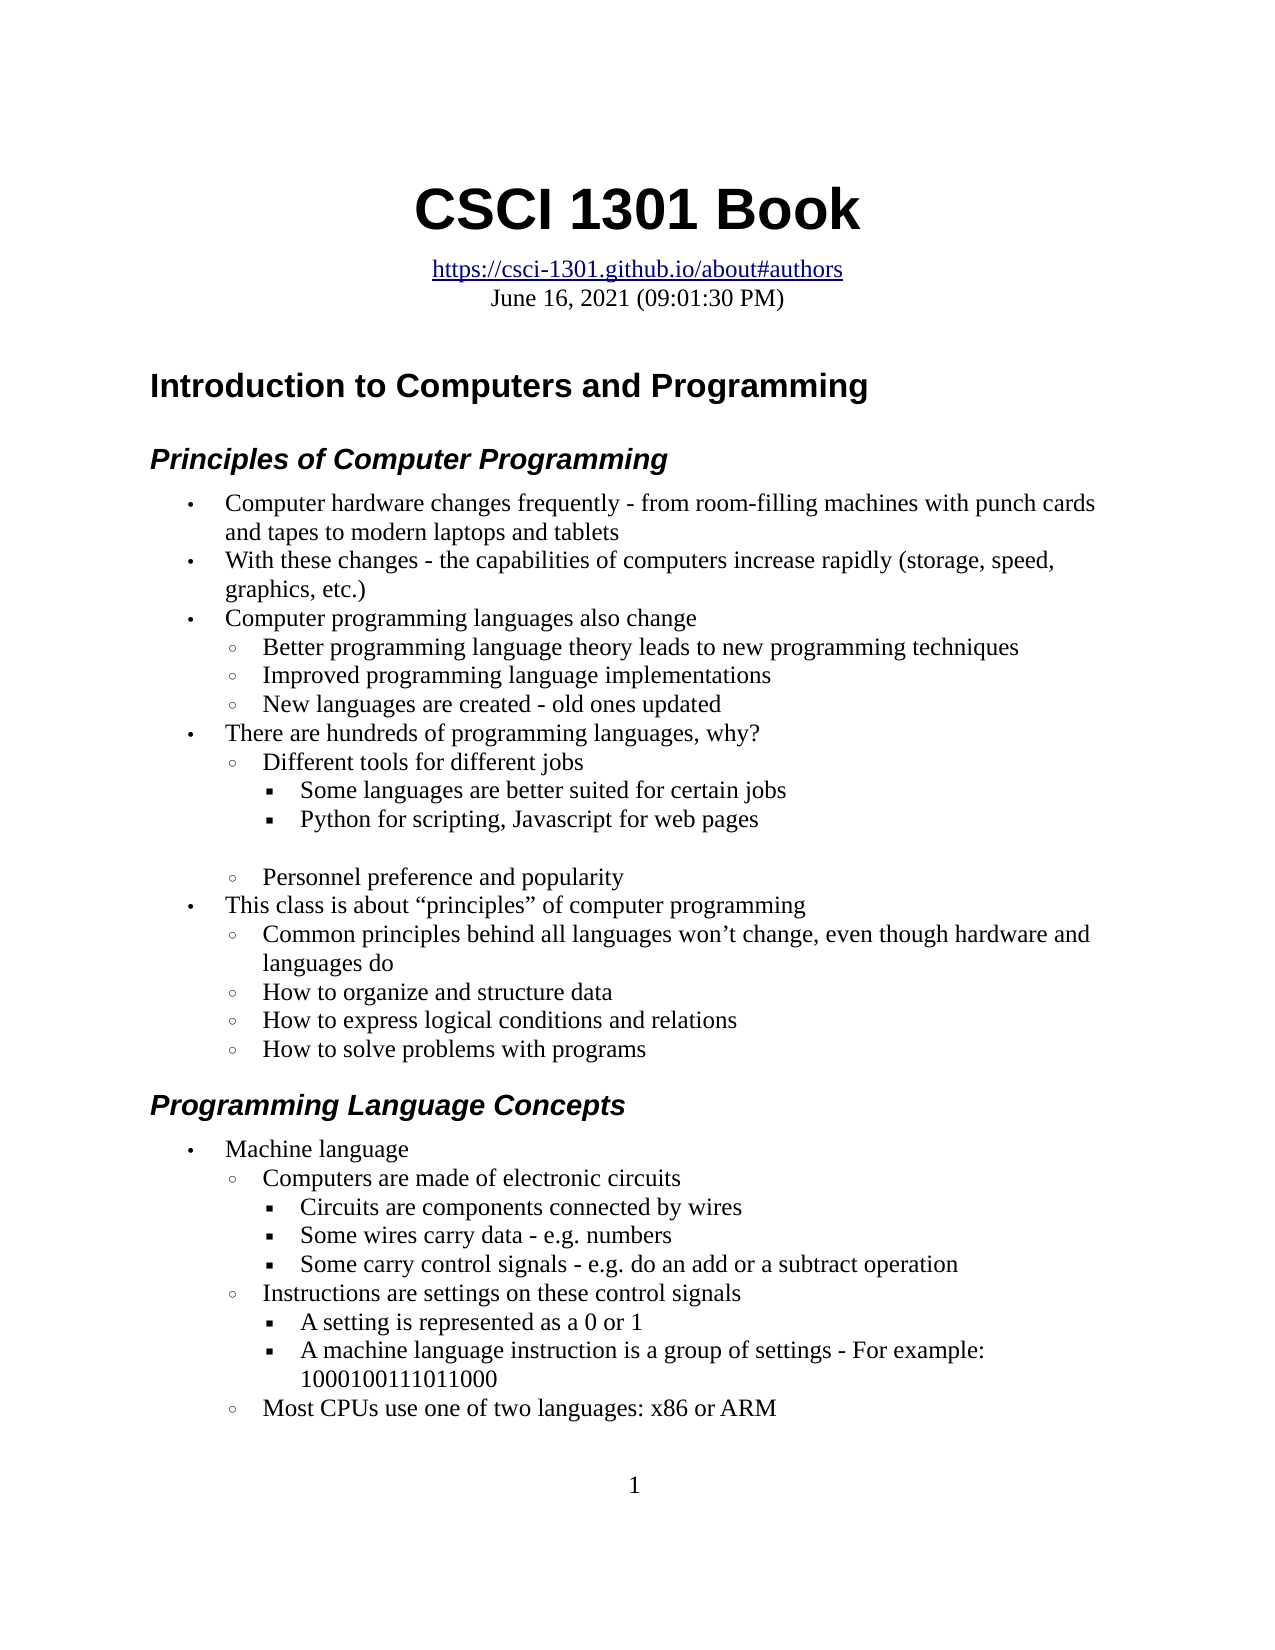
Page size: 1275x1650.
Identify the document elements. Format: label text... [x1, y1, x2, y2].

text https://csci-1301.github.io/about#authors [150, 254, 1125, 283]
list There are hundreds of programming languages, why? [187, 718, 1125, 747]
list Machine language [187, 1134, 1125, 1163]
list A machine language instruction is a group of settings - For example: 1000100111011000 [262, 1335, 1125, 1393]
list Some carry control signals - e.g. do an add or a subtract operation [262, 1249, 1125, 1278]
list Improved programming language implementations [225, 661, 1125, 689]
list Computer hardware changes frequently - from room-filling machines with punch cards and tapes to modern laptops and tablets [187, 488, 1125, 546]
title CSCI 1301 Book [150, 175, 1125, 242]
subtitle Introduction to Computers and Programming [150, 366, 1125, 404]
subtitle Principles of Computer Programming [150, 442, 1125, 476]
list Different tools for different jobs [225, 747, 1125, 776]
subtitle Programming Language Concepts [150, 1088, 1125, 1122]
list Most CPUs use one of two languages: x86 or ARM [225, 1393, 1125, 1422]
list How to express logical conditions and relations [225, 1006, 1125, 1034]
list Computers are made of electronic circuits [225, 1163, 1125, 1192]
list Python for scripting, Javascript for web pages [262, 804, 1125, 862]
list Some languages are better suited for certain jobs [262, 776, 1125, 804]
list With these changes - the capabilities of computers increase rapidly (storage, speed, graphics, etc.) [187, 546, 1125, 603]
list New languages are created - old ones updated [225, 689, 1125, 718]
list A setting is represented as a 0 or 1 [262, 1307, 1125, 1335]
list Personnel preference and popularity [225, 862, 1125, 891]
list Better programming language theory leads to new programming techniques [225, 632, 1125, 661]
list Instructions are settings on these control signals [225, 1278, 1125, 1307]
list Circuits are components connected by wires [262, 1192, 1125, 1220]
list This class is about “principles” of computer programming [187, 891, 1125, 919]
list How to organize and structure data [225, 977, 1125, 1006]
list Common principles behind all languages won’t change, even though hardware and languages do [225, 919, 1125, 977]
list How to solve problems with programs [225, 1034, 1125, 1063]
list Some wires carry data - e.g. numbers [262, 1220, 1125, 1249]
list Computer programming languages also change [187, 603, 1125, 632]
text June 16, 2021 (09:01:30 PM) [150, 283, 1125, 312]
